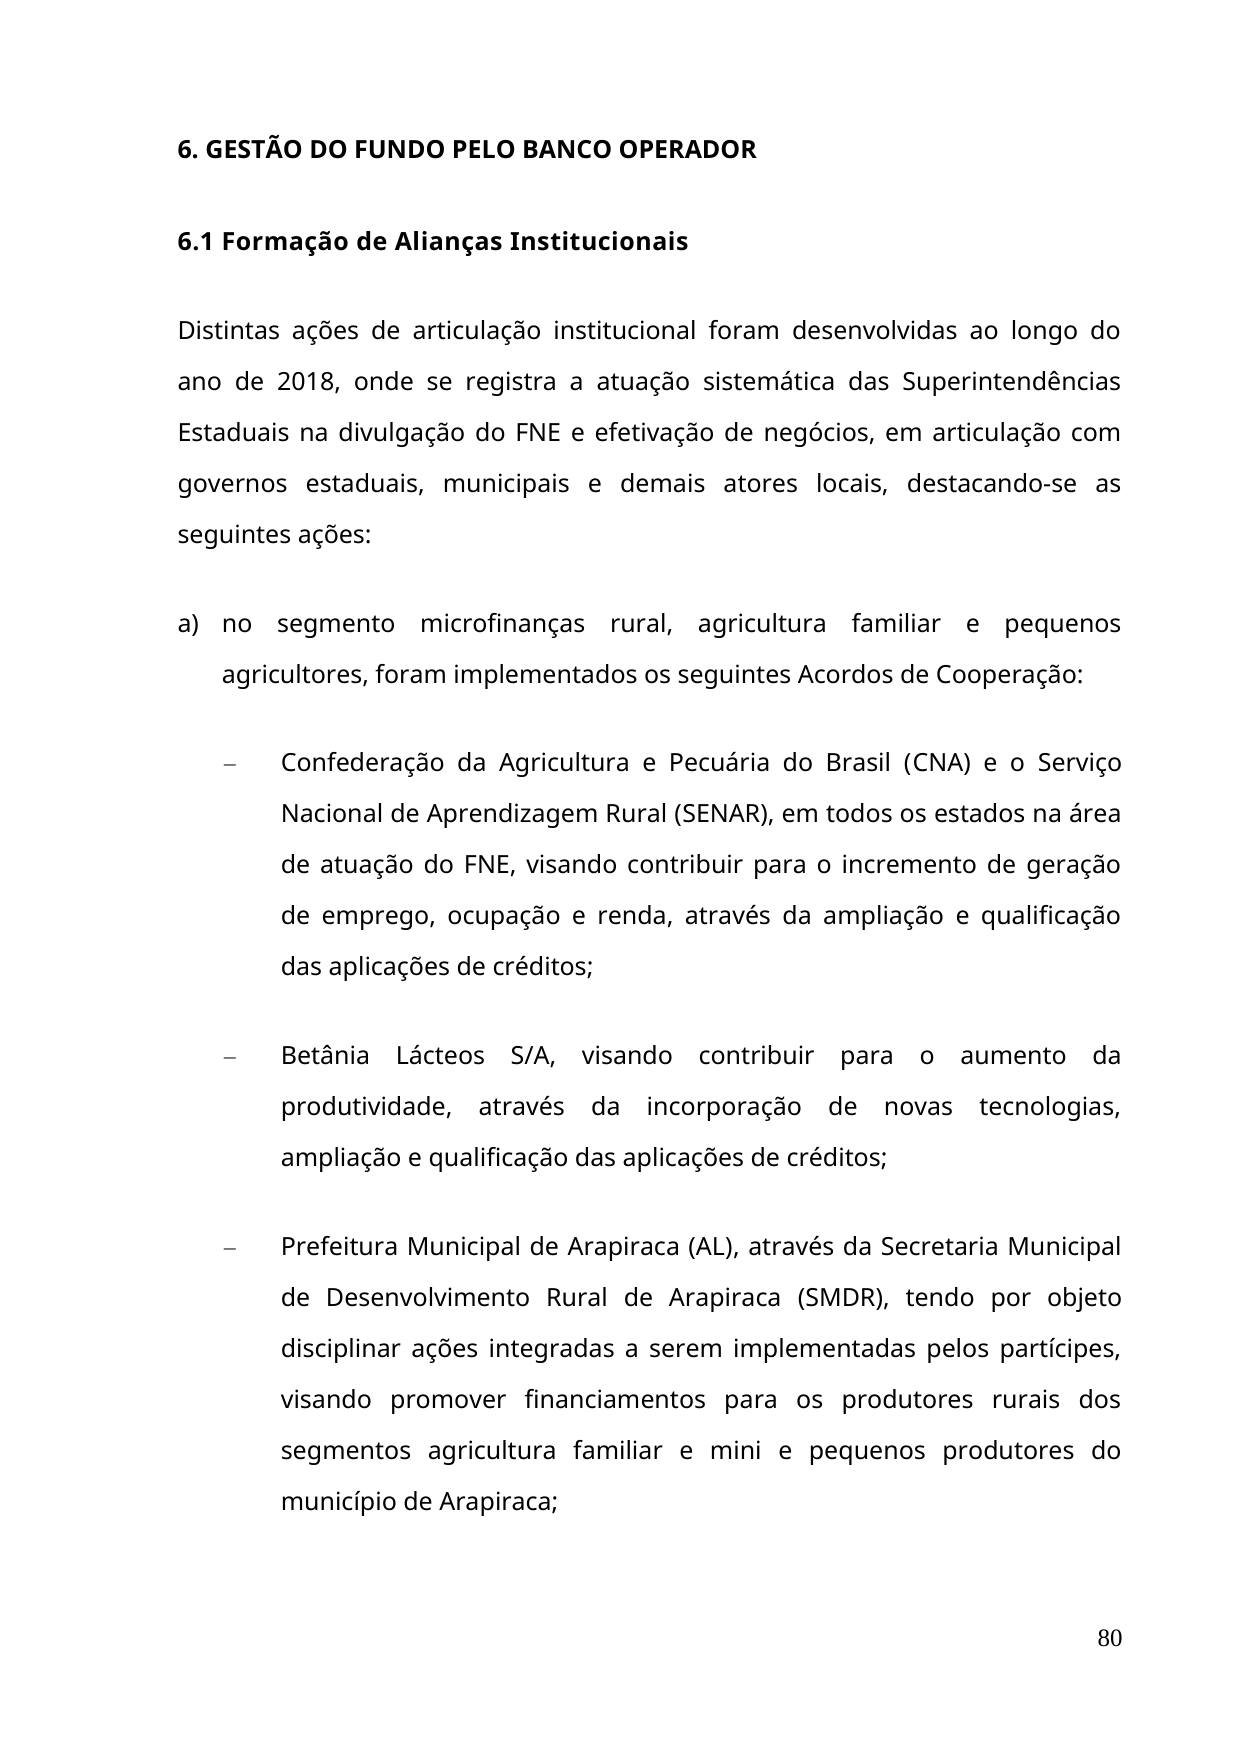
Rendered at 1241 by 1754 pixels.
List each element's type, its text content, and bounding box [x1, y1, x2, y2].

list Confederação da Agricultura e Pecuária do Brasil (CNA) e o Serviço Nacional de Aprendizagem Rural (SENAR), em todos os estados na área de atuação do FNE, visando contribuir para o incremento de geração de emprego, ocupação e renda, através da ampliação e qualificação das aplicações de créditos; [221, 745, 1122, 983]
text Distintas ações de articulação institucional foram desenvolvidas ao longo do ano de 2018, onde se registra a atuação sistemática das Superintendências Estaduais na divulgação do FNE e efetivação de negócios, em articulação com governos estaduais, municipais e demais atores locais, destacando-se as seguintes ações: [177, 313, 1122, 551]
list Prefeitura Municipal de Arapiraca (AL), através da Secretaria Municipal de Desenvolvimento Rural de Arapiraca (SMDR), tendo por objeto disciplinar ações integradas a serem implementadas pelos partícipes, visando promover financiamentos para os produtores rurais dos segmentos agricultura familiar e mini e pequenos produtores do município de Arapiraca; [221, 1228, 1122, 1517]
list Betânia Lácteos S/A, visando contribuir para o aumento da produtividade, através da incorporação de novas tecnologias, ampliação e qualificação das aplicações de créditos; [221, 1038, 1122, 1174]
subtitle 6. gestão do fundo pelo banco operador [177, 131, 1122, 165]
list no segmento microfinanças rural, agricultura familiar e pequenos agricultores, foram implementados os seguintes Acordos de Cooperação: [177, 605, 1122, 690]
subtitle 6.1 Formação de Alianças Institucionais [177, 224, 1122, 258]
